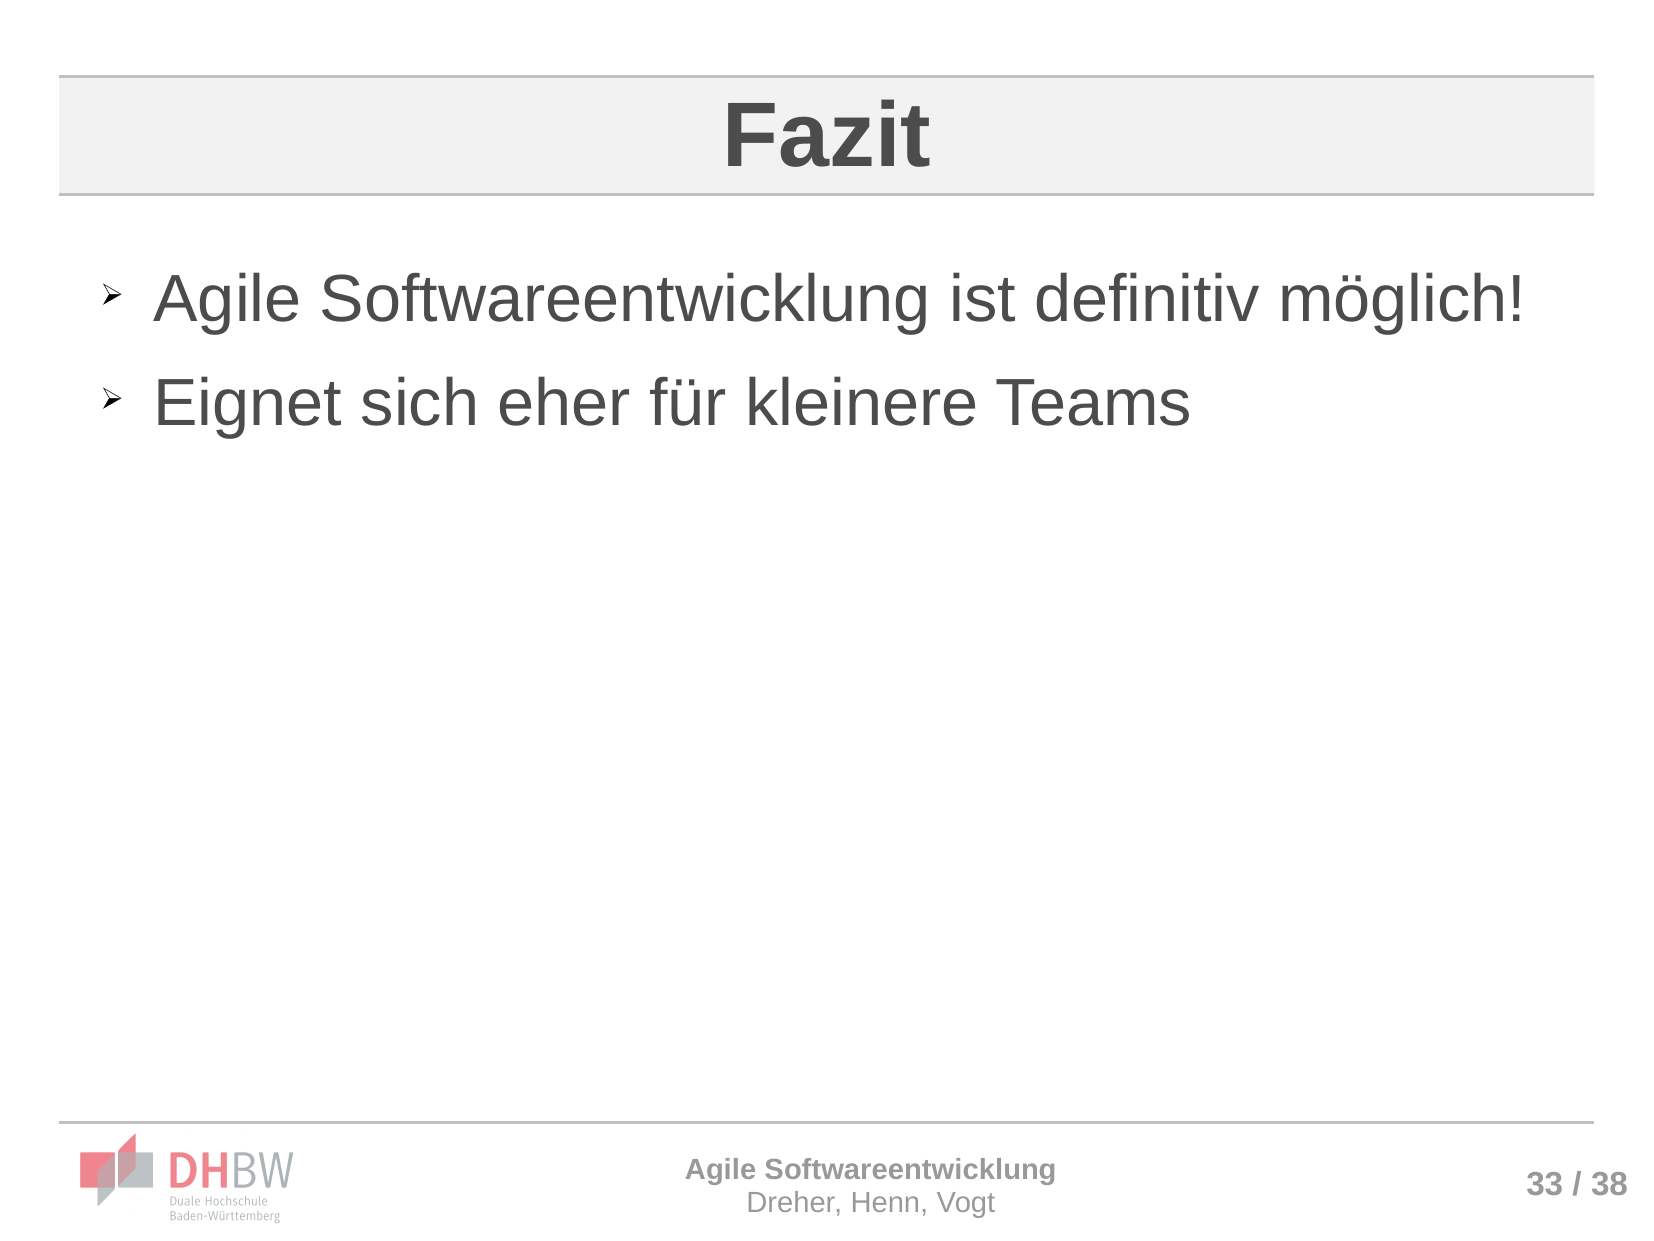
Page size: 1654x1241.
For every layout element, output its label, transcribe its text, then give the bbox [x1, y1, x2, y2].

picture [78, 1133, 296, 1225]
title Fazit [82, 31, 1571, 239]
list Agile Softwareentwicklung ist definitiv möglich! Eignet sich eher für kleinere Teams [82, 260, 1571, 1080]
